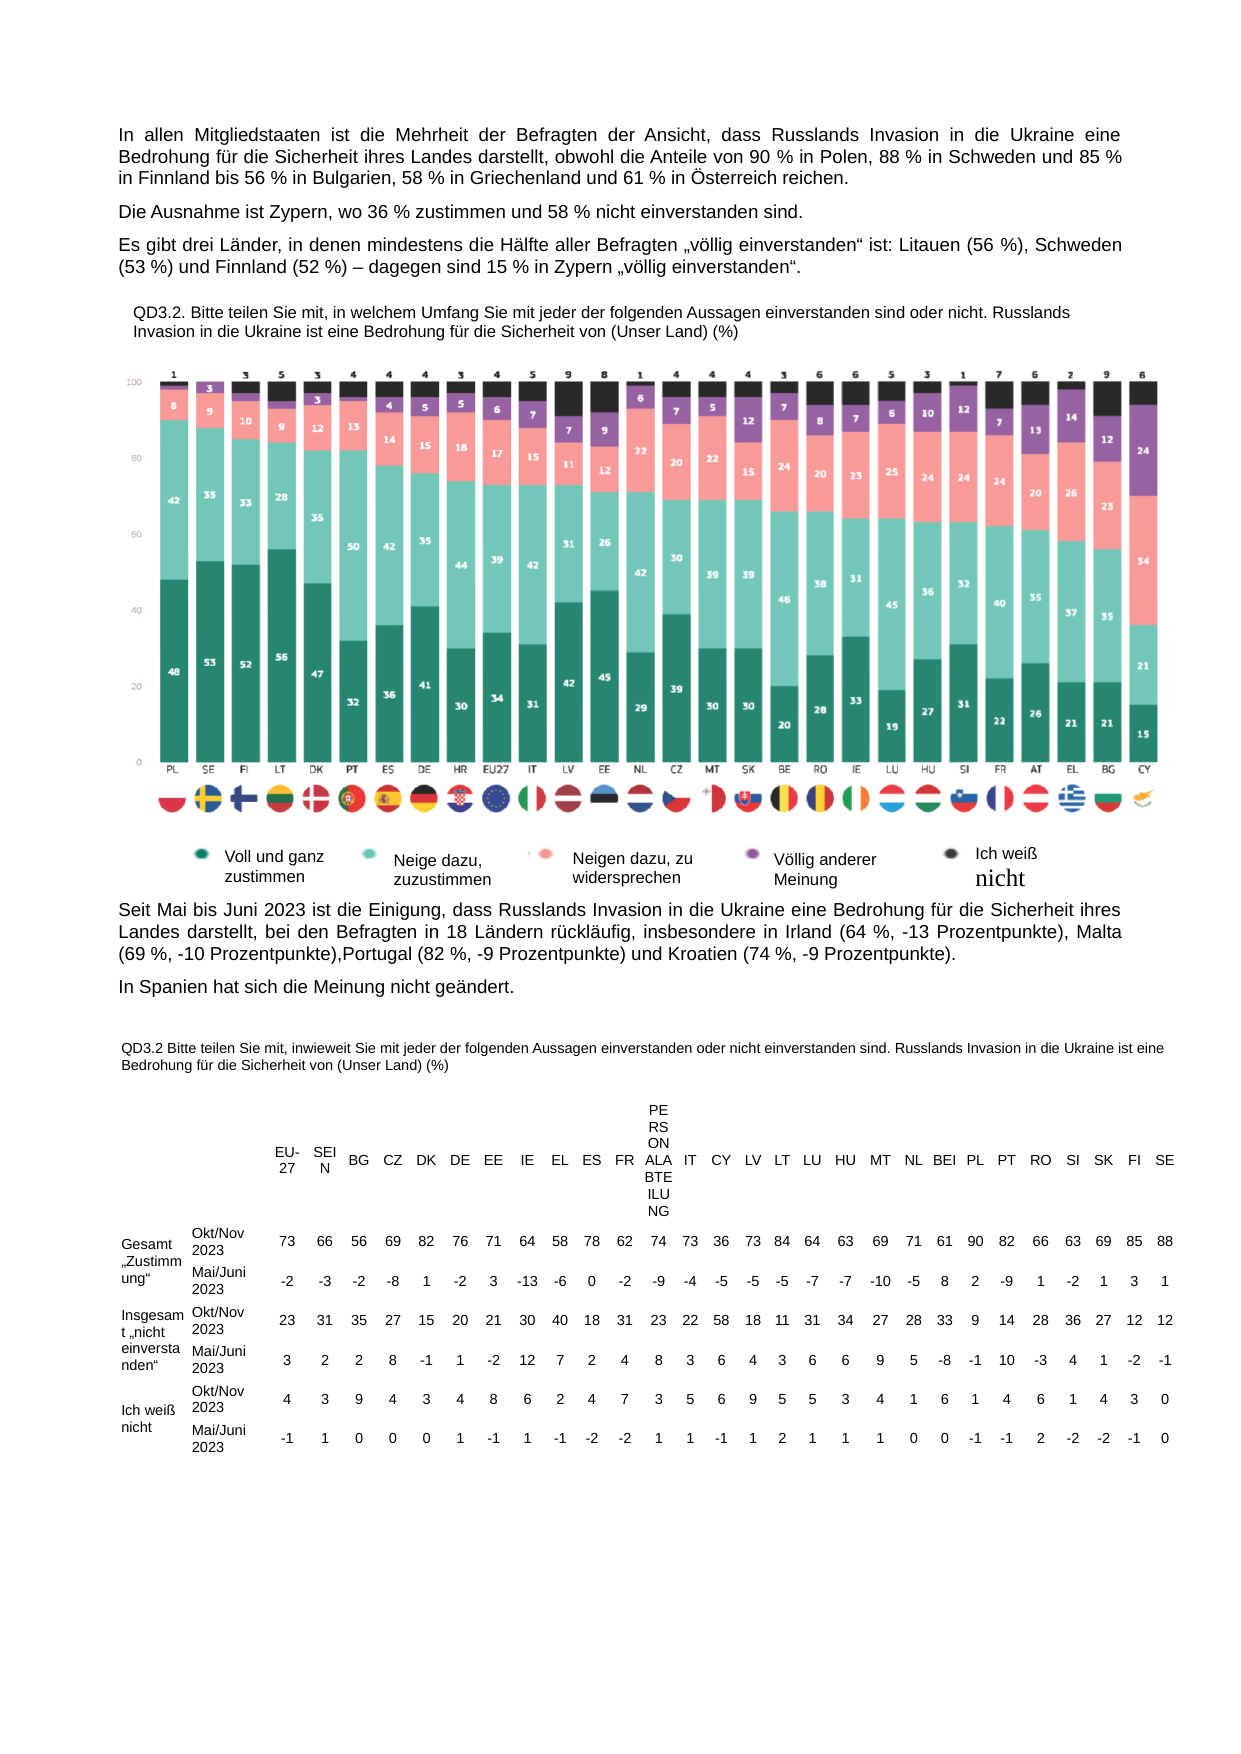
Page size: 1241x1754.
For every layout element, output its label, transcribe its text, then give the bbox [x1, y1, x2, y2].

table_cell 1 [898, 1379, 929, 1419]
table_cell -1 [545, 1419, 575, 1458]
table_cell [676, 1076, 704, 1099]
table_cell Okt/Nov 2023 [189, 1222, 266, 1261]
table_cell -2 [1059, 1261, 1087, 1301]
table_cell [1149, 1076, 1181, 1099]
table_cell HU [828, 1099, 863, 1222]
table_cell FR [608, 1099, 641, 1222]
table_cell 58 [545, 1222, 575, 1261]
table_cell [929, 1076, 960, 1099]
table_cell 3 [477, 1261, 510, 1301]
table_cell SI [1059, 1099, 1087, 1222]
table_cell 4 [376, 1379, 409, 1419]
table_cell 1 [1023, 1261, 1059, 1301]
table_cell 6 [929, 1379, 960, 1419]
table_cell 6 [828, 1340, 863, 1379]
table_cell Mai/Juni 2023 [189, 1419, 266, 1458]
table_cell 15 [409, 1301, 443, 1340]
table_cell 69 [376, 1222, 409, 1261]
text Die Ausnahme ist Zypern, wo 36 % zustimmen und 58 % nicht einverstanden sind. [118, 201, 1122, 222]
table_cell -2 [608, 1261, 641, 1301]
table_cell -2 [608, 1419, 641, 1458]
table_cell 4 [991, 1379, 1023, 1419]
table_cell [443, 1076, 477, 1099]
text Seit Mai bis Juni 2023 ist die Einigung, dass Russlands Invasion in die Ukraine eine Bedrohung für die Sicherheit ihres Landes darstellt, bei den Befragten in 18 Ländern rückläufig, insbesondere in Irland (64 %, -13 Prozentpunkte), Malta (69 %, -10 Prozentpunkte),Portugal (82 %, -9 Prozentpunkte) und Kroatien (74 %, -9 Prozentpunkte). [118, 289, 1122, 964]
table_cell 20 [443, 1301, 477, 1340]
table_cell -7 [828, 1261, 863, 1301]
table_header QD3.2 Bitte teilen Sie mit, inwieweit Sie mit jeder der folgenden Aussagen einverstanden oder nicht einverstanden sind. Russlands Invasion in die Ukraine ist eine Bedrohung für die Sicherheit von (Unser Land) (%) [118, 1037, 1181, 1076]
table_cell 3 [266, 1340, 308, 1379]
table_cell 28 [1023, 1301, 1059, 1340]
table_cell 8 [929, 1261, 960, 1301]
table_cell 3 [1120, 1379, 1148, 1419]
table_cell 7 [545, 1340, 575, 1379]
table_cell 0 [929, 1419, 960, 1458]
table_cell PL [960, 1099, 991, 1222]
table_cell 4 [266, 1379, 308, 1419]
table_cell 35 [341, 1301, 376, 1340]
table_cell LU [796, 1099, 828, 1222]
table_cell 22 [676, 1301, 704, 1340]
picture [179, 835, 966, 873]
table_cell -1 [1149, 1340, 1181, 1379]
table_cell 31 [796, 1301, 828, 1340]
table_cell MT [863, 1099, 898, 1222]
table_cell -2 [443, 1261, 477, 1301]
table_cell 76 [443, 1222, 477, 1261]
table_cell 1 [738, 1419, 768, 1458]
table_cell [308, 1076, 341, 1099]
table_cell 40 [545, 1301, 575, 1340]
table_cell 1 [863, 1419, 898, 1458]
table_cell Ich weiß nicht [118, 1379, 189, 1458]
table_cell [575, 1076, 608, 1099]
table_cell [608, 1076, 641, 1099]
table_cell -8 [376, 1261, 409, 1301]
table_cell 1 [409, 1261, 443, 1301]
table_cell 1 [443, 1340, 477, 1379]
table_cell 10 [991, 1340, 1023, 1379]
table_cell 1 [960, 1379, 991, 1419]
table_cell -5 [898, 1261, 929, 1301]
table_cell 2 [545, 1379, 575, 1419]
table_cell 8 [376, 1340, 409, 1379]
table_cell Mai/Juni 2023 [189, 1340, 266, 1379]
table_cell Mai/Juni 2023 [189, 1261, 266, 1301]
table_cell -10 [863, 1261, 898, 1301]
table_cell 88 [1149, 1222, 1181, 1261]
table_cell 74 [641, 1222, 676, 1261]
table_cell CZ [376, 1099, 409, 1222]
table_cell 30 [510, 1301, 544, 1340]
table_cell 1 [443, 1419, 477, 1458]
table_cell [477, 1076, 510, 1099]
table_cell -1 [960, 1340, 991, 1379]
table_cell -1 [704, 1419, 738, 1458]
table_cell 1 [796, 1419, 828, 1458]
table_cell 85 [1120, 1222, 1148, 1261]
table_cell 36 [1059, 1301, 1087, 1340]
table_cell FI [1120, 1099, 1148, 1222]
table_cell -1 [266, 1419, 308, 1458]
table_cell [409, 1076, 443, 1099]
table_cell 3 [676, 1340, 704, 1379]
table_cell -2 [575, 1419, 608, 1458]
table_cell [738, 1076, 768, 1099]
table_cell [641, 1076, 676, 1099]
table_cell Insgesamt „nicht einverstanden“ [118, 1301, 189, 1379]
table_cell 71 [898, 1222, 929, 1261]
table_cell 4 [608, 1340, 641, 1379]
table_cell [266, 1076, 308, 1099]
table_cell [828, 1076, 863, 1099]
table_cell 7 [608, 1379, 641, 1419]
table_cell 4 [575, 1379, 608, 1419]
table_cell 2 [1023, 1419, 1059, 1458]
table_cell 8 [641, 1340, 676, 1379]
table_cell 0 [1149, 1379, 1181, 1419]
table_cell LV [738, 1099, 768, 1222]
table_cell EL [545, 1099, 575, 1222]
table_cell Gesamt „Zustimmung“ [118, 1222, 189, 1301]
table_cell 1 [1149, 1261, 1181, 1301]
table_cell 33 [929, 1301, 960, 1340]
table_cell 0 [1149, 1419, 1181, 1458]
table_cell 36 [704, 1222, 738, 1261]
table_cell -1 [991, 1419, 1023, 1458]
table_cell 9 [341, 1379, 376, 1419]
table_cell 84 [768, 1222, 796, 1261]
table_cell 63 [1059, 1222, 1087, 1261]
table_cell 61 [929, 1222, 960, 1261]
table_cell [189, 1099, 266, 1222]
table_cell 2 [341, 1340, 376, 1379]
table_cell 14 [991, 1301, 1023, 1340]
table_cell 6 [704, 1379, 738, 1419]
table_cell 1 [1087, 1340, 1120, 1379]
table_cell 3 [1120, 1261, 1148, 1301]
table_cell PT [991, 1099, 1023, 1222]
table_cell 62 [608, 1222, 641, 1261]
table_cell [1059, 1076, 1087, 1099]
table_cell 2 [575, 1340, 608, 1379]
text In allen Mitgliedstaaten ist die Mehrheit der Befragten der Ansicht, dass Russlands Invasion in die Ukraine eine Bedrohung für die Sicherheit ihres Landes darstellt, obwohl die Anteile von 90 % in Polen, 88 % in Schweden und 85 % in Finnland bis 56 % in Bulgarien, 58 % in Griechenland und 61 % in Österreich reichen. [118, 124, 1122, 189]
table_cell Okt/Nov 2023 [189, 1379, 266, 1419]
table_cell 82 [409, 1222, 443, 1261]
text Es gibt drei Länder, in denen mindestens die Hälfte aller Befragten „völlig einverstanden“ ist: Litauen (56 %), Schweden (53 %) und Finnland (52 %) – dagegen sind 15 % in Zypern „völlig einverstanden“. [118, 234, 1122, 277]
table_cell 1 [828, 1419, 863, 1458]
table_cell [863, 1076, 898, 1099]
picture [121, 364, 1166, 823]
table_cell [1087, 1076, 1120, 1099]
table_cell 1 [308, 1419, 341, 1458]
table_cell -1 [1120, 1419, 1148, 1458]
table_cell 64 [796, 1222, 828, 1261]
table_cell 27 [863, 1301, 898, 1340]
table_cell 4 [1059, 1340, 1087, 1379]
table_cell -1 [477, 1419, 510, 1458]
table_cell -5 [704, 1261, 738, 1301]
table_cell -4 [676, 1261, 704, 1301]
table_cell 0 [575, 1261, 608, 1301]
table_cell [189, 1076, 266, 1099]
table_cell -7 [796, 1261, 828, 1301]
table_cell 6 [704, 1340, 738, 1379]
table_cell 2 [960, 1261, 991, 1301]
table_cell [510, 1076, 544, 1099]
table_cell 9 [738, 1379, 768, 1419]
table_cell EU-27 [266, 1099, 308, 1222]
table_cell 0 [409, 1419, 443, 1458]
table_cell -2 [1120, 1340, 1148, 1379]
table_cell 90 [960, 1222, 991, 1261]
table_cell 9 [960, 1301, 991, 1340]
table_cell 3 [768, 1340, 796, 1379]
table_cell [796, 1076, 828, 1099]
table_cell 1 [676, 1419, 704, 1458]
table_cell 18 [738, 1301, 768, 1340]
table_cell 34 [828, 1301, 863, 1340]
table_cell 28 [898, 1301, 929, 1340]
table_cell 11 [768, 1301, 796, 1340]
table_cell -2 [1059, 1419, 1087, 1458]
table_cell [768, 1076, 796, 1099]
table_cell 1 [1087, 1261, 1120, 1301]
table_cell 3 [641, 1379, 676, 1419]
table_cell 1 [1059, 1379, 1087, 1419]
table_cell 2 [768, 1419, 796, 1458]
table_cell 69 [863, 1222, 898, 1261]
table_cell 73 [738, 1222, 768, 1261]
table_cell 31 [308, 1301, 341, 1340]
table_cell 1 [510, 1419, 544, 1458]
table_cell [991, 1076, 1023, 1099]
table_cell 5 [768, 1379, 796, 1419]
table_cell PERSONALABTEILUNG [641, 1099, 676, 1222]
table_cell 6 [796, 1340, 828, 1379]
table_cell 0 [898, 1419, 929, 1458]
table_cell -2 [266, 1261, 308, 1301]
table_cell 64 [510, 1222, 544, 1261]
table_cell -1 [960, 1419, 991, 1458]
table_cell 78 [575, 1222, 608, 1261]
table_cell -2 [477, 1340, 510, 1379]
table_cell [118, 1076, 189, 1099]
table_cell 58 [704, 1301, 738, 1340]
table_cell 73 [676, 1222, 704, 1261]
table_cell -8 [929, 1340, 960, 1379]
table_cell 69 [1087, 1222, 1120, 1261]
table_cell 5 [676, 1379, 704, 1419]
table_cell 18 [575, 1301, 608, 1340]
table_cell BG [341, 1099, 376, 1222]
table_cell -5 [738, 1261, 768, 1301]
table_cell 71 [477, 1222, 510, 1261]
table_cell 21 [477, 1301, 510, 1340]
table_cell -2 [341, 1261, 376, 1301]
table_cell EE [477, 1099, 510, 1222]
table_cell 3 [828, 1379, 863, 1419]
table_cell [960, 1076, 991, 1099]
table_cell -3 [1023, 1340, 1059, 1379]
table_cell NL [898, 1099, 929, 1222]
table_cell 4 [738, 1340, 768, 1379]
table_cell 31 [608, 1301, 641, 1340]
table_cell 6 [1023, 1379, 1059, 1419]
table_cell 2 [308, 1340, 341, 1379]
table_cell SE [1149, 1099, 1181, 1222]
table_cell 73 [266, 1222, 308, 1261]
table_cell 0 [341, 1419, 376, 1458]
table_cell -3 [308, 1261, 341, 1301]
table_cell 12 [1120, 1301, 1148, 1340]
table_cell SK [1087, 1099, 1120, 1222]
table_cell 63 [828, 1222, 863, 1261]
table_cell 27 [1087, 1301, 1120, 1340]
table_cell [1120, 1076, 1148, 1099]
table_cell 27 [376, 1301, 409, 1340]
table_cell [376, 1076, 409, 1099]
table_cell 3 [409, 1379, 443, 1419]
table_cell 3 [308, 1379, 341, 1419]
table_cell 23 [266, 1301, 308, 1340]
table_cell 5 [898, 1340, 929, 1379]
table_cell 9 [863, 1340, 898, 1379]
table_cell IT [676, 1099, 704, 1222]
table_cell SEIN [308, 1099, 341, 1222]
table_cell BEI [929, 1099, 960, 1222]
table_cell 4 [443, 1379, 477, 1419]
table_cell 56 [341, 1222, 376, 1261]
table_cell [545, 1076, 575, 1099]
table_cell ES [575, 1099, 608, 1222]
table_cell IE [510, 1099, 544, 1222]
table_cell DK [409, 1099, 443, 1222]
table_cell 4 [863, 1379, 898, 1419]
table_cell Okt/Nov 2023 [189, 1301, 266, 1340]
table_cell 5 [796, 1379, 828, 1419]
table_cell RO [1023, 1099, 1059, 1222]
table_cell 12 [510, 1340, 544, 1379]
table_cell -13 [510, 1261, 544, 1301]
table_cell -9 [991, 1261, 1023, 1301]
table_cell -1 [409, 1340, 443, 1379]
table_cell [118, 1099, 189, 1222]
table_cell [341, 1076, 376, 1099]
table_cell DE [443, 1099, 477, 1222]
table_cell LT [768, 1099, 796, 1222]
table_cell 4 [1087, 1379, 1120, 1419]
table_cell -5 [768, 1261, 796, 1301]
table_cell 66 [1023, 1222, 1059, 1261]
table_cell [898, 1076, 929, 1099]
table_cell 66 [308, 1222, 341, 1261]
text In Spanien hat sich die Meinung nicht geändert. [118, 976, 1122, 997]
table_cell CY [704, 1099, 738, 1222]
table_cell 82 [991, 1222, 1023, 1261]
table_cell 0 [376, 1419, 409, 1458]
table_cell 1 [641, 1419, 676, 1458]
table_cell -6 [545, 1261, 575, 1301]
table_cell -9 [641, 1261, 676, 1301]
table_cell -2 [1087, 1419, 1120, 1458]
table_cell 23 [641, 1301, 676, 1340]
table_cell 6 [510, 1379, 544, 1419]
table_cell 12 [1149, 1301, 1181, 1340]
table_cell [704, 1076, 738, 1099]
table_cell 8 [477, 1379, 510, 1419]
table_cell [1023, 1076, 1059, 1099]
